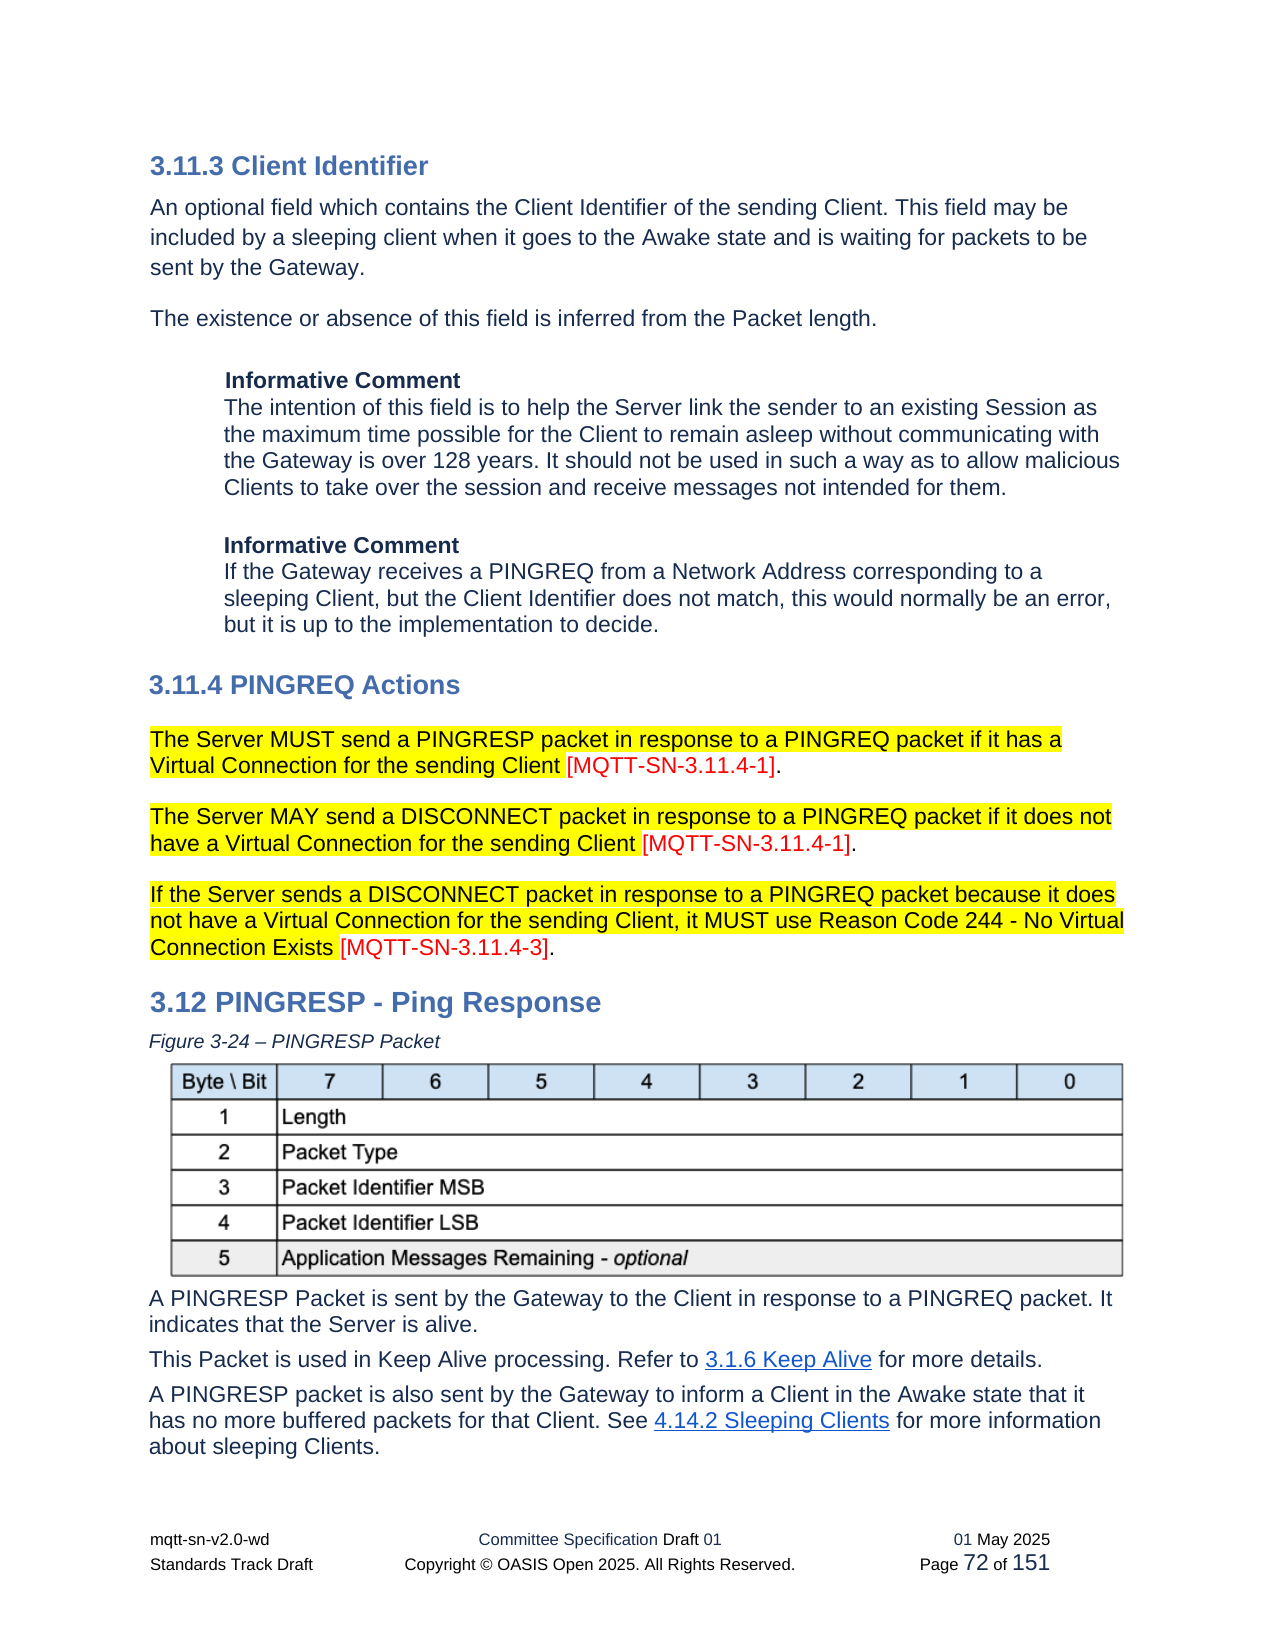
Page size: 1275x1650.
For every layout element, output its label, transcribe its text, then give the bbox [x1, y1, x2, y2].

subtitle 3.12 PINGRESP - Ping Response [150, 985, 1124, 1019]
text If the Gateway receives a PINGREQ from a Network Address corresponding to a sleeping Client, but the Client Identifier does not match, this would normally be an error, but it is up to the implementation to decide. [223, 558, 1124, 637]
picture [148, 1063, 1124, 1277]
text The Server MAY send a DISCONNECT packet in response to a PINGREQ packet if it does not have a Virtual Connection for the sending Client [MQTT-SN-3.11.4-1]. [150, 803, 1125, 856]
text Informative Comment [223, 367, 1124, 394]
text Informative Comment [223, 532, 1124, 558]
text If the Server sends a DISCONNECT packet in response to a PINGREQ packet because it does not have a Virtual Connection for the sending Client, it MUST use Reason Code 244 - No Virtual Connection Exists [MQTT-SN-3.11.4-3]. [150, 881, 1125, 960]
text The intention of this field is to help the Server link the sender to an existing Session as the maximum time possible for the Client to remain asleep without communicating with the Gateway is over 128 years. It should not be used in such a way as to allow malicious Clients to take over the session and receive messages not intended for them. [223, 394, 1124, 500]
subtitle 3.11.4 PINGREQ Actions [148, 669, 1124, 701]
text A PINGRESP Packet is sent by the Gateway to the Client in response to a PINGREQ packet. It indicates that the Server is alive. [148, 1285, 1124, 1337]
text The Server MUST send a PINGRESP packet in response to a PINGREQ packet if it has a Virtual Connection for the sending Client [MQTT-SN-3.11.4-1]. [150, 726, 1125, 778]
subtitle 3.11.3 Client Identifier [150, 150, 1124, 181]
text An optional field which contains the Client Identifier of the sending Client. This field may be included by a sleeping client when it goes to the Awake state and is waiting for packets to be sent by the Gateway. [150, 194, 1124, 281]
text The existence or absence of this field is inferred from the Packet length. [150, 305, 1124, 332]
text This Packet is used in Keep Alive processing. Refer to 3.1.6 Keep Alive for more details. [148, 1346, 1124, 1372]
text Figure 3-24 – PINGRESP Packet [148, 1029, 1124, 1052]
text A PINGRESP packet is also sent by the Gateway to inform a Client in the Awake state that it has no more buffered packets for that Client. See 4.14.2 Sleeping Clients for more information about sleeping Clients. [148, 1381, 1124, 1459]
